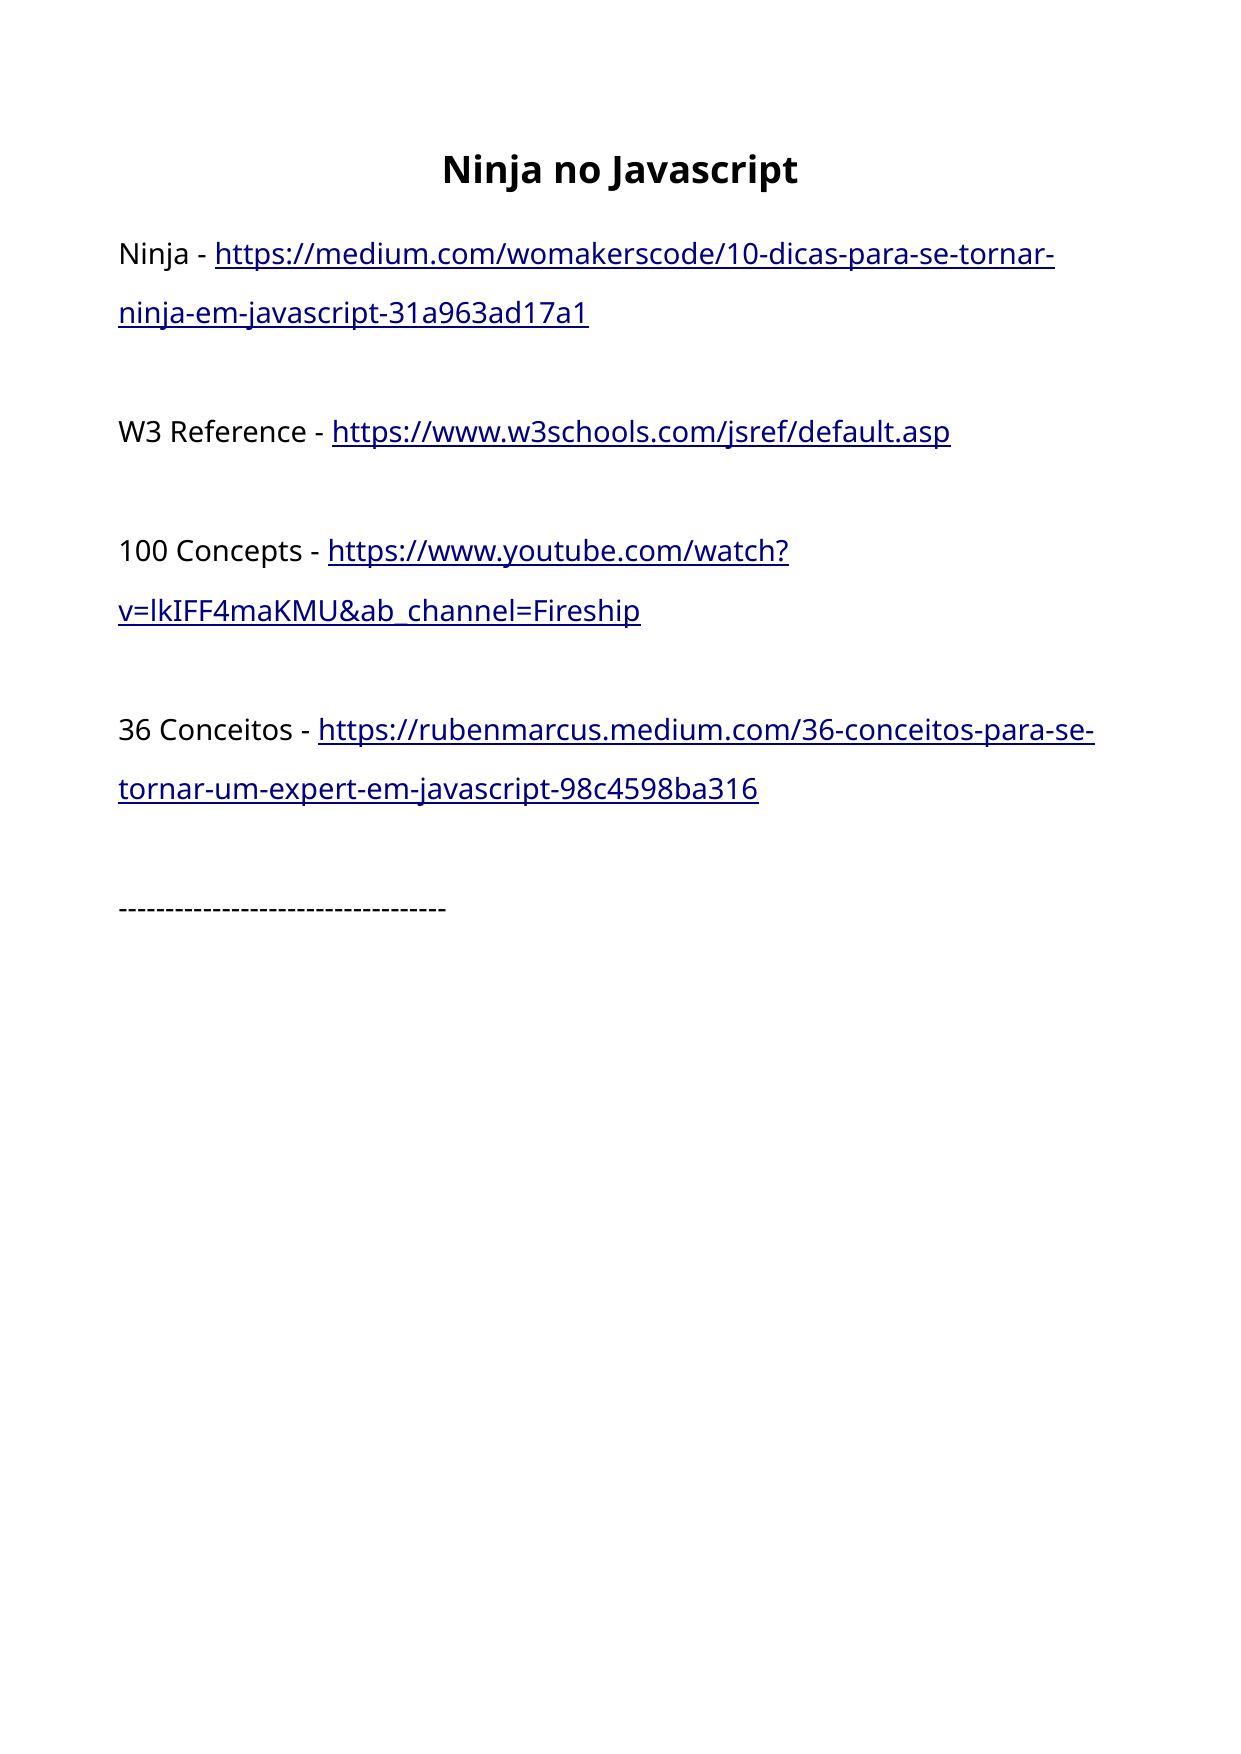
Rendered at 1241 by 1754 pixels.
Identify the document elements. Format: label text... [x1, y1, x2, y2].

text 100 Concepts - https://www.youtube.com/watch?v=lkIFF4maKMU&ab_channel=Fireship [118, 531, 1122, 630]
text ----------------------------------- [118, 887, 1122, 927]
text W3 Reference - https://www.w3schools.com/jsref/default.asp [118, 412, 1122, 451]
text Ninja - https://medium.com/womakerscode/10-dicas-para-se-tornar-ninja-em-javascript-31a963ad17a1 [118, 233, 1122, 332]
subtitle Ninja no Javascript [118, 143, 1122, 195]
text 36 Conceitos - https://rubenmarcus.medium.com/36-conceitos-para-se-tornar-um-expert-em-javascript-98c4598ba316 [118, 709, 1122, 808]
